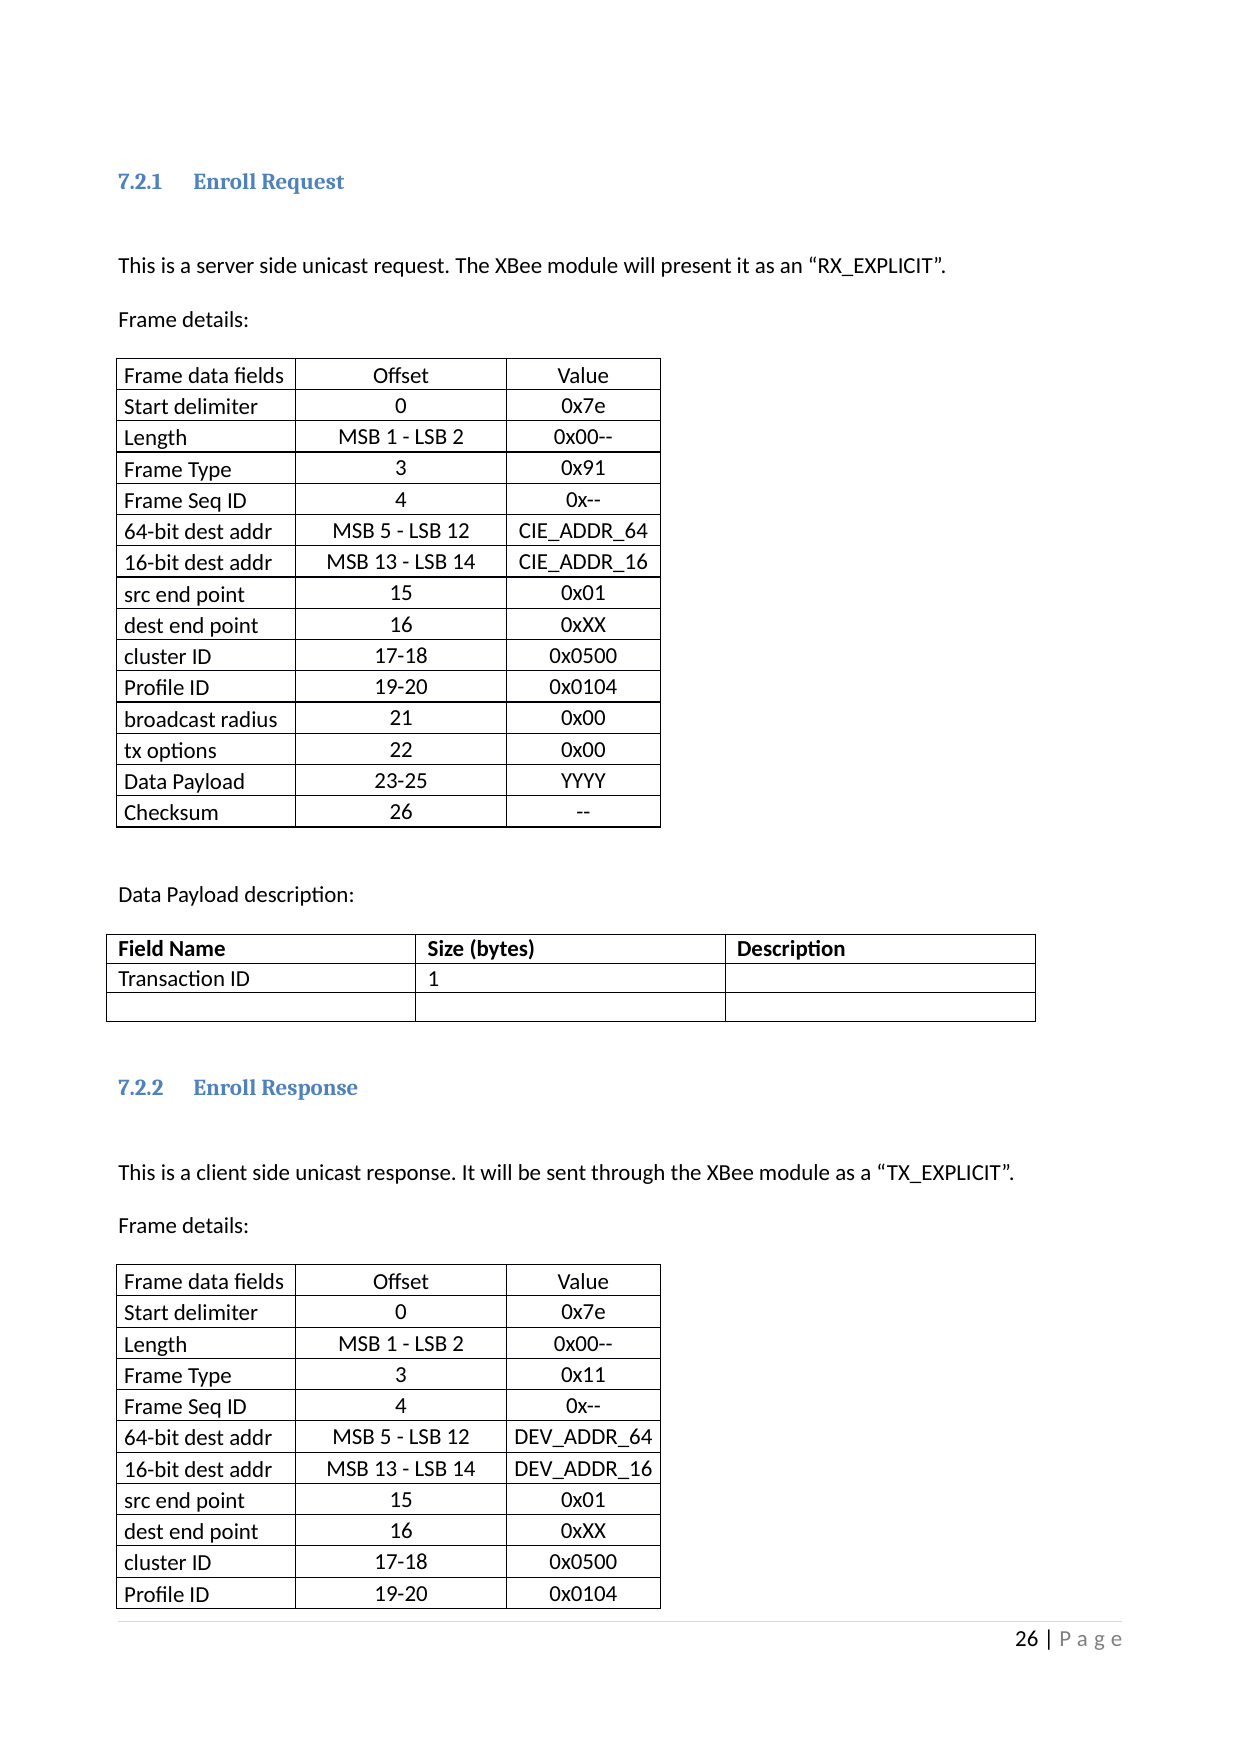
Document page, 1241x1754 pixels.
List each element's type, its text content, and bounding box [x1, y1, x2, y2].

table_cell Start delimiter [117, 1296, 295, 1327]
table_cell 0x01 [507, 578, 660, 608]
table_header Size (bytes) [416, 935, 725, 963]
table_cell 16 [296, 609, 506, 639]
table_cell 0x01 [507, 1484, 660, 1514]
table_cell MSB 5 - LSB 12 [296, 1421, 506, 1452]
table_cell 0x-- [507, 1390, 660, 1420]
table_cell 19-20 [296, 671, 506, 701]
table_cell tx options [117, 734, 295, 764]
text This is a client side unicast response. It will be sent through the XBee module as a “TX_EXPLICIT”. [118, 1158, 1122, 1186]
table_cell cluster ID [117, 1546, 295, 1577]
table_cell DEV_ADDR_64 [507, 1421, 660, 1452]
table_cell Frame Type [117, 1359, 295, 1389]
table_cell Transaction ID [107, 964, 415, 992]
table_cell YYYY [507, 765, 660, 795]
table_cell 16-bit dest addr [117, 546, 295, 576]
table_cell 3 [296, 1359, 506, 1389]
table_cell 0x00 [507, 703, 660, 733]
table_cell src end point [117, 578, 295, 608]
table_cell src end point [117, 1484, 295, 1514]
table_cell 0x0104 [507, 671, 660, 701]
table_header Offset [296, 359, 506, 389]
table_cell Data Payload [117, 765, 295, 795]
table_cell 0x0500 [507, 640, 660, 670]
table_cell MSB 13 - LSB 14 [296, 1453, 506, 1483]
table_header Field Name [107, 935, 415, 963]
table_cell 0xXX [507, 609, 660, 639]
table_cell [726, 993, 1035, 1021]
table_header Frame data fields [117, 1265, 295, 1295]
table_cell 17-18 [296, 1546, 506, 1577]
table_cell 0x0500 [507, 1546, 660, 1577]
text Data Payload description: [118, 881, 1122, 908]
table_cell 0x7e [507, 1296, 660, 1327]
table_cell CIE_ADDR_64 [507, 515, 660, 545]
table_cell dest end point [117, 1515, 295, 1545]
table_cell 0xXX [507, 1515, 660, 1545]
table_cell 0x0104 [507, 1578, 660, 1608]
text This is a server side unicast request. The XBee module will present it as an “RX_EXPLICIT”. [118, 252, 1122, 280]
table_header Frame data fields [117, 359, 295, 389]
table_cell 4 [296, 1390, 506, 1420]
table_cell 0x7e [507, 390, 660, 420]
table_cell broadcast radius [117, 703, 295, 733]
table_cell 22 [296, 734, 506, 764]
table_cell cluster ID [117, 640, 295, 670]
table_cell MSB 13 - LSB 14 [296, 546, 506, 576]
table_cell 64-bit dest addr [117, 1421, 295, 1452]
table_cell -- [507, 796, 660, 826]
table_cell 26 [296, 796, 506, 826]
text Frame details: [118, 305, 1122, 333]
table_cell 21 [296, 703, 506, 733]
table_cell 3 [296, 453, 506, 483]
table_cell 0x00-- [507, 1328, 660, 1358]
table_cell 0x91 [507, 453, 660, 483]
table_cell 23-25 [296, 765, 506, 795]
subtitle Enroll Request [118, 168, 1122, 195]
table_header Offset [296, 1265, 506, 1295]
table_cell 4 [296, 484, 506, 514]
table_cell Checksum [117, 796, 295, 826]
table_cell [726, 964, 1035, 992]
table_cell CIE_ADDR_16 [507, 546, 660, 576]
table_cell 0x11 [507, 1359, 660, 1389]
table_cell 19-20 [296, 1578, 506, 1608]
table_cell 0x-- [507, 484, 660, 514]
table_cell 0 [296, 390, 506, 420]
table_header Value [507, 1265, 660, 1295]
table_cell Length [117, 1328, 295, 1358]
table_cell 0x00 [507, 734, 660, 764]
table_cell 16 [296, 1515, 506, 1545]
table_cell DEV_ADDR_16 [507, 1453, 660, 1483]
subtitle Enroll Response [118, 1075, 1122, 1101]
table_cell [416, 993, 725, 1021]
table_cell 1 [416, 964, 725, 992]
table_cell 0x00-- [507, 421, 660, 451]
table_cell MSB 5 - LSB 12 [296, 515, 506, 545]
table_cell Frame Seq ID [117, 484, 295, 514]
table_cell Profile ID [117, 1578, 295, 1608]
table_cell MSB 1 - LSB 2 [296, 421, 506, 451]
table_cell Frame Seq ID [117, 1390, 295, 1420]
table_header Value [507, 359, 660, 389]
table_cell 15 [296, 1484, 506, 1514]
table_header Description [726, 935, 1035, 963]
table_cell 64-bit dest addr [117, 515, 295, 545]
table_cell Frame Type [117, 453, 295, 483]
table_cell Start delimiter [117, 390, 295, 420]
table_cell Length [117, 421, 295, 451]
table_cell 17-18 [296, 640, 506, 670]
table_cell 16-bit dest addr [117, 1453, 295, 1483]
table_cell [107, 993, 415, 1021]
table_cell dest end point [117, 609, 295, 639]
table_cell 0 [296, 1296, 506, 1327]
table_cell 15 [296, 578, 506, 608]
table_cell MSB 1 - LSB 2 [296, 1328, 506, 1358]
text Frame details: [118, 1211, 1122, 1239]
table_cell Profile ID [117, 671, 295, 701]
